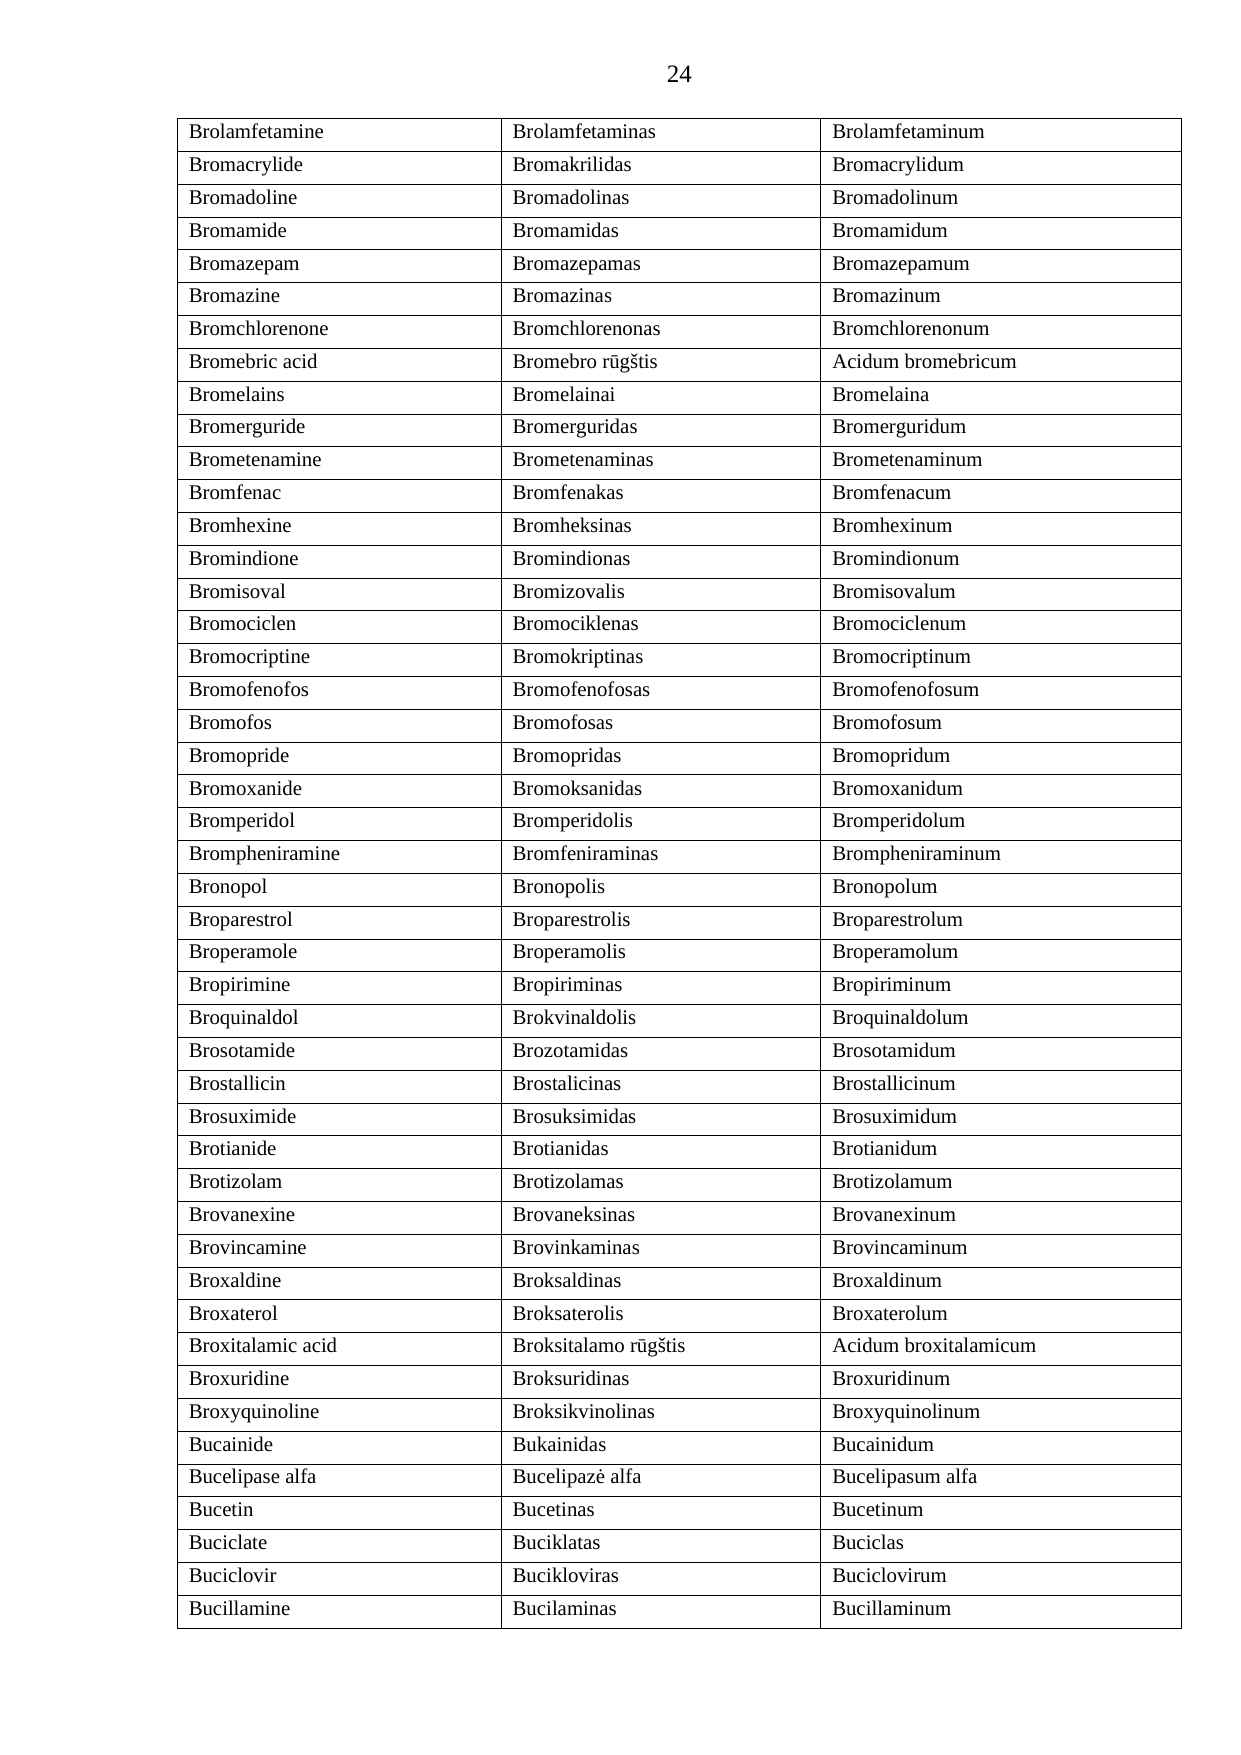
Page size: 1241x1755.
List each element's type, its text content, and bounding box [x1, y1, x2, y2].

table_cell Brostallicinum [821, 1071, 1181, 1102]
table_cell Buciclovir [178, 1563, 501, 1595]
table_cell Broksaterolis [502, 1300, 820, 1332]
table_cell Brotizolam [178, 1169, 501, 1201]
table_cell Brotianidas [502, 1136, 820, 1168]
table_cell Bucelipase alfa [178, 1465, 501, 1496]
table_cell Brosuximidum [821, 1104, 1181, 1135]
table_cell Broparestrolum [821, 907, 1181, 938]
table_cell Bromociklenas [502, 611, 820, 643]
table_cell Brolamfetamine [178, 119, 501, 151]
table_cell Broxaldine [178, 1268, 501, 1299]
table_cell Bropiriminas [502, 972, 820, 1004]
table_cell Bromazinum [821, 283, 1181, 315]
table_cell Bromhexinum [821, 513, 1181, 545]
table_cell Broquinaldolum [821, 1005, 1181, 1037]
table_cell Bromheksinas [502, 513, 820, 545]
table_cell Bucikloviras [502, 1563, 820, 1595]
table_cell Broperamolis [502, 940, 820, 971]
table_cell Broxyquinolinum [821, 1399, 1181, 1431]
table_cell Bromindionas [502, 546, 820, 577]
table_cell Bromamide [178, 218, 501, 249]
table_cell Bromebric acid [178, 349, 501, 381]
table_cell Bromopridas [502, 743, 820, 774]
table_cell Bucillamine [178, 1596, 501, 1627]
table_cell Bucetin [178, 1497, 501, 1529]
table_cell Bronopolis [502, 874, 820, 906]
table_cell Acidum broxitalamicum [821, 1333, 1181, 1365]
table_cell Brovincaminum [821, 1235, 1181, 1267]
table_cell Bukainidas [502, 1432, 820, 1463]
table_cell Bromocriptine [178, 644, 501, 676]
table_cell Bromofosum [821, 710, 1181, 742]
table_cell Bromperidolum [821, 808, 1181, 840]
table_cell Bromfenakas [502, 480, 820, 512]
table_cell Bucainide [178, 1432, 501, 1463]
table_cell Bucainidum [821, 1432, 1181, 1463]
table_cell Bromamidum [821, 218, 1181, 249]
table_cell Bromakrilidas [502, 152, 820, 184]
table_cell Bromchlorenone [178, 316, 501, 348]
table_cell Brovinkaminas [502, 1235, 820, 1267]
table_cell Bromhexine [178, 513, 501, 545]
table_cell Brovanexinum [821, 1202, 1181, 1234]
table_cell Brovincamine [178, 1235, 501, 1267]
table_cell Brostallicin [178, 1071, 501, 1102]
table_cell Bromerguride [178, 415, 501, 446]
table_cell Bromfenacum [821, 480, 1181, 512]
table_cell Brokvinaldolis [502, 1005, 820, 1037]
table_cell Broksuridinas [502, 1366, 820, 1398]
table_cell Bromchlorenonum [821, 316, 1181, 348]
table_cell Bucillaminum [821, 1596, 1181, 1627]
table_cell Brotianidum [821, 1136, 1181, 1168]
table_cell Brosuximide [178, 1104, 501, 1135]
table_cell Bromofos [178, 710, 501, 742]
table_cell Broxaterol [178, 1300, 501, 1332]
table_cell Broksitalamo rūgštis [502, 1333, 820, 1365]
table_cell Bromperidolis [502, 808, 820, 840]
table_cell Bromocriptinum [821, 644, 1181, 676]
table_cell Bromazine [178, 283, 501, 315]
table_cell Buciklatas [502, 1530, 820, 1562]
table_cell Bucelipazė alfa [502, 1465, 820, 1496]
table_cell Bucetinum [821, 1497, 1181, 1529]
table_cell Bromopride [178, 743, 501, 774]
table_cell Bromociclenum [821, 611, 1181, 643]
table_cell Bromazepamas [502, 250, 820, 282]
table_cell Brompheniraminum [821, 841, 1181, 873]
table_cell Broxaterolum [821, 1300, 1181, 1332]
table_cell Bucetinas [502, 1497, 820, 1529]
table_cell Buciclate [178, 1530, 501, 1562]
table_cell Broperamolum [821, 940, 1181, 971]
table_cell Bromelainai [502, 382, 820, 413]
table_cell Brotizolamum [821, 1169, 1181, 1201]
table_cell Brotianide [178, 1136, 501, 1168]
table_cell Bromerguridum [821, 415, 1181, 446]
table_cell Bropirimine [178, 972, 501, 1004]
table_cell Brovaneksinas [502, 1202, 820, 1234]
table_cell Bromofenofos [178, 677, 501, 709]
table_cell Bronopol [178, 874, 501, 906]
table_cell Bromazepam [178, 250, 501, 282]
table_cell Bromfeniraminas [502, 841, 820, 873]
table_cell Broparestrol [178, 907, 501, 938]
table_cell Bromisoval [178, 579, 501, 610]
table_cell Brosotamide [178, 1038, 501, 1070]
table_cell Brolamfetaminas [502, 119, 820, 151]
table_cell Bromindionum [821, 546, 1181, 577]
table_cell Bromazepamum [821, 250, 1181, 282]
table_cell Bromperidol [178, 808, 501, 840]
table_cell Buciclovirum [821, 1563, 1181, 1595]
table_cell Bromadolinum [821, 185, 1181, 217]
table_cell Bromoxanidum [821, 775, 1181, 807]
table_cell Brompheniramine [178, 841, 501, 873]
table_cell Brosuksimidas [502, 1104, 820, 1135]
table_cell Bromacrylide [178, 152, 501, 184]
table_cell Bropiriminum [821, 972, 1181, 1004]
table_cell Brometenaminum [821, 447, 1181, 479]
table_cell Bromoksanidas [502, 775, 820, 807]
table_cell Brovanexine [178, 1202, 501, 1234]
table_cell Bromizovalis [502, 579, 820, 610]
table_cell Brometenamine [178, 447, 501, 479]
table_cell Broquinaldol [178, 1005, 501, 1037]
table_cell Bromfenac [178, 480, 501, 512]
table_cell Brosotamidum [821, 1038, 1181, 1070]
table_cell Broksikvinolinas [502, 1399, 820, 1431]
table_cell Broxaldinum [821, 1268, 1181, 1299]
table_cell Bucilaminas [502, 1596, 820, 1627]
table_cell Bromelaina [821, 382, 1181, 413]
table_cell Bromazinas [502, 283, 820, 315]
table_cell Bromofenofosum [821, 677, 1181, 709]
table_cell Bromebro rūgštis [502, 349, 820, 381]
table_cell Broparestrolis [502, 907, 820, 938]
table_cell Broxitalamic acid [178, 1333, 501, 1365]
table_cell Bromopridum [821, 743, 1181, 774]
table_cell Bromokriptinas [502, 644, 820, 676]
table_cell Buciclas [821, 1530, 1181, 1562]
table_cell Broxuridinum [821, 1366, 1181, 1398]
table_cell Bromerguridas [502, 415, 820, 446]
table_cell Bromacrylidum [821, 152, 1181, 184]
table_cell Bromofosas [502, 710, 820, 742]
table_cell Bromociclen [178, 611, 501, 643]
table_cell Brometenaminas [502, 447, 820, 479]
table_cell Broxuridine [178, 1366, 501, 1398]
table_cell Bromamidas [502, 218, 820, 249]
table_cell Bronopolum [821, 874, 1181, 906]
table_cell Bromadoline [178, 185, 501, 217]
table_cell Brotizolamas [502, 1169, 820, 1201]
table_cell Bromindione [178, 546, 501, 577]
table_cell Broxyquinoline [178, 1399, 501, 1431]
table_cell Brolamfetaminum [821, 119, 1181, 151]
table_cell Bromisovalum [821, 579, 1181, 610]
table_cell Brostalicinas [502, 1071, 820, 1102]
table_cell Bromofenofosas [502, 677, 820, 709]
table_cell Acidum bromebricum [821, 349, 1181, 381]
table_cell Bromoxanide [178, 775, 501, 807]
table_cell Bromelains [178, 382, 501, 413]
table_cell Bromchlorenonas [502, 316, 820, 348]
table_cell Bucelipasum alfa [821, 1465, 1181, 1496]
table_cell Bromadolinas [502, 185, 820, 217]
table_cell Broperamole [178, 940, 501, 971]
table_cell Broksaldinas [502, 1268, 820, 1299]
table_cell Brozotamidas [502, 1038, 820, 1070]
